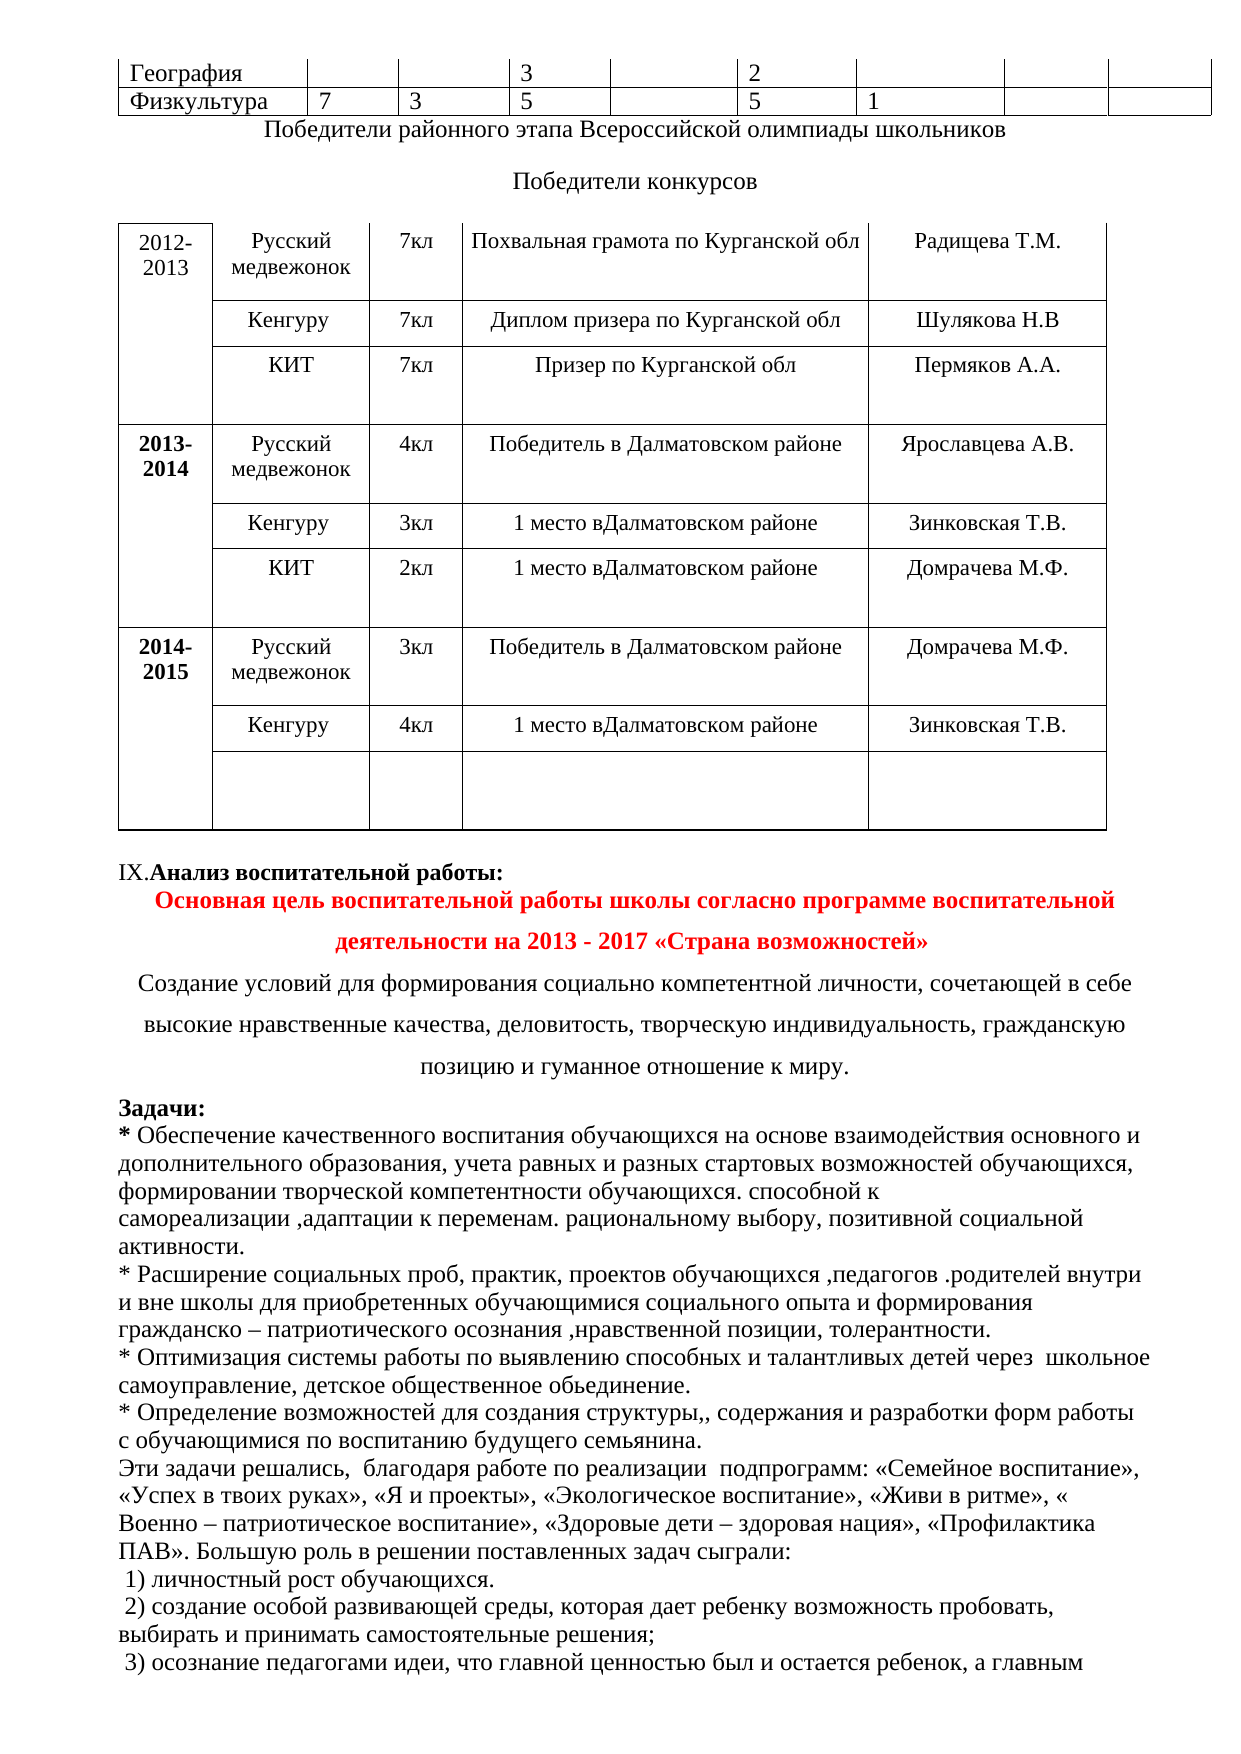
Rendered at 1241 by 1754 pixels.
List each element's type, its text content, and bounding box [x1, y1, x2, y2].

table_header Похвальная грамота по Курганской обл [463, 223, 868, 300]
table_cell 1 место вДалматовском районе [463, 549, 868, 627]
table_cell [611, 88, 737, 115]
table_cell [1005, 88, 1107, 115]
table_header Русский медвежонок [213, 628, 369, 705]
table_header Ярославцева А.В. [869, 425, 1106, 503]
text Создание условий для формирования социально компетентной личности, сочетающей в себе высокие нравственные качества, деловитость, творческую индивидуальность, гражданскую позицию и гуманное отношение к миру. [118, 969, 1152, 1080]
table_cell 1 место вДалматовском районе [463, 706, 868, 751]
table_cell КИТ [213, 549, 369, 627]
table_cell 7кл [370, 301, 462, 346]
table_header Радищева Т.М. [869, 223, 1106, 300]
table_cell Шулякова Н.В [869, 301, 1106, 346]
table_cell [869, 752, 1106, 829]
text Основная цель воспитательной работы школы согласно программе воспитательной деятельности на 2013 - 2017 «Страна возможностей» [118, 886, 1152, 955]
table_cell Кенгуру [213, 301, 369, 346]
table_cell 7 [308, 88, 398, 115]
table_cell Призер по Курганской обл [463, 347, 868, 424]
table_cell 1 [857, 88, 1004, 115]
table_cell Домрачева М.Ф. [869, 549, 1106, 627]
table_cell [370, 752, 462, 829]
list Анализ воспитательной работы: [118, 858, 1152, 886]
table_header Победитель в Далматовском районе [463, 425, 868, 503]
table_cell Кенгуру [213, 706, 369, 751]
table_cell 2014-2015 [119, 628, 212, 829]
table_header Русский медвежонок [213, 223, 369, 300]
table_cell [857, 59, 1004, 87]
table_cell [611, 59, 737, 87]
table_cell [1109, 88, 1211, 115]
table_cell 4кл [370, 706, 462, 751]
table_cell 3кл [370, 504, 462, 548]
text Победители районного этапа Всероссийской олимпиады школьников [118, 116, 1152, 142]
table_cell [1005, 59, 1107, 87]
table_cell 5 [738, 88, 856, 115]
table_cell Пермяков А.А. [869, 347, 1106, 424]
text * Определение возможностей для создания структуры,, содержания и разработки форм работы с обучающимися по воспитанию будущего семьянина. [118, 1398, 1152, 1454]
table_cell Физкультура [119, 88, 307, 115]
table_cell [213, 752, 369, 829]
table_cell 3 [510, 59, 610, 87]
text * Расширение социальных проб, практик, проектов обучающихся ,педагогов .родителей внутри и вне школы для приобретенных обучающимися социального опыта и формирования гражданско – патриотического осознания ,нравственной позиции, толерантности. [118, 1260, 1152, 1343]
table_header Победитель в Далматовском районе [463, 628, 868, 705]
text 2) создание особой развивающей среды, которая дает ребенку возможность пробовать, выбирать и принимать самостоятельные решения; [118, 1592, 1152, 1648]
table_header Русский медвежонок [213, 425, 369, 503]
table_cell География [119, 59, 307, 87]
table_cell [308, 59, 398, 87]
table_cell 7кл [370, 347, 462, 424]
table_cell Зинковская Т.В. [869, 706, 1106, 751]
table_cell Диплом призера по Курганской обл [463, 301, 868, 346]
table_cell [1109, 59, 1211, 87]
table_cell 5 [510, 88, 610, 115]
table_header 4кл [370, 425, 462, 503]
table_cell 1 место вДалматовском районе [463, 504, 868, 548]
table_cell 2 [738, 59, 856, 87]
text Эти задачи решались, благодаря работе по реализации подпрограмм: «Семейное воспитание», «Успех в твоих руках», «Я и проекты», «Экологическое воспитание», «Живи в ритме», « Военно – патриотическое воспитание», «Здоровые дети – здоровая нация», «Профилактика ПАВ». Большую роль в решении поставленных задач сыграли: [118, 1454, 1152, 1565]
text 1) личностный рост обучающихся. [118, 1565, 1152, 1592]
table_header Домрачева М.Ф. [869, 628, 1106, 705]
text * Оптимизация системы работы по выявлению способных и талантливых детей через школьное самоуправление, детское общественное обьединение. [118, 1343, 1152, 1398]
table_header 3кл [370, 628, 462, 705]
table_cell Зинковская Т.В. [869, 504, 1106, 548]
text Задачи: [118, 1094, 1152, 1121]
text 3) осознание педагогами идеи, что главной ценностью был и остается ребенок, а главным [118, 1648, 1152, 1676]
table_cell [463, 752, 868, 829]
text Победители конкурсов [118, 167, 1152, 195]
table_header 2012-2013 [119, 224, 212, 424]
text * Обеспечение качественного воспитания обучающихся на основе взаимодействия основного и дополнительного образования, учета равных и разных стартовых возможностей обучающихся, формировании творческой компетентности обучающихся. способной к самореализации ,адаптации к переменам. рациональному выбору, позитивной социальной активности. [118, 1121, 1152, 1260]
table_cell КИТ [213, 347, 369, 424]
table_cell 2013-2014 [119, 425, 212, 627]
table_cell Кенгуру [213, 504, 369, 548]
table_cell 3 [399, 88, 509, 115]
table_cell 2кл [370, 549, 462, 627]
table_header 7кл [370, 223, 462, 300]
table_cell [399, 59, 509, 87]
